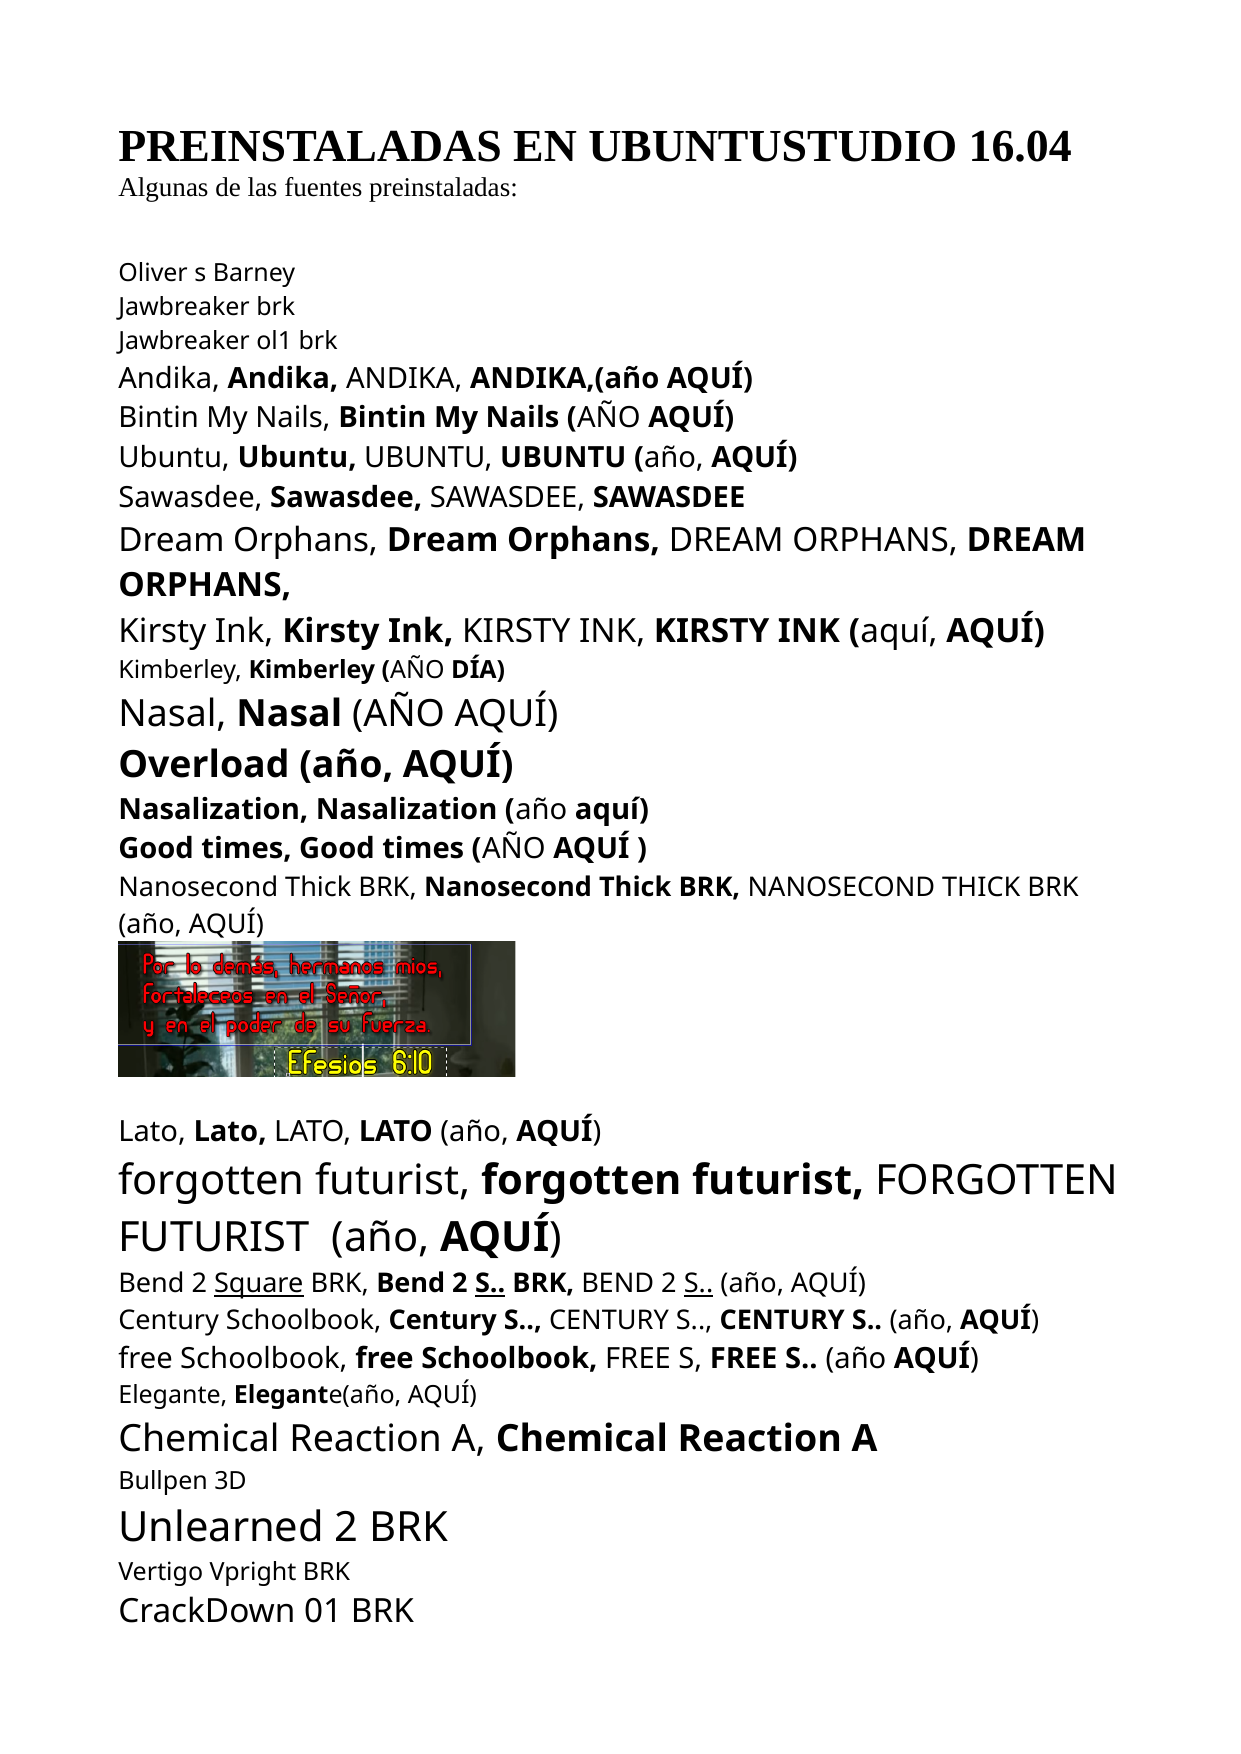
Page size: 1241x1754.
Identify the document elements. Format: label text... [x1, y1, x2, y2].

text Jawbreaker brk [118, 289, 1122, 323]
text Algunas de las fuentes preinstaladas: [118, 171, 1122, 202]
text Century Schoolbook, Century S.., CENTURY S.., CENTURY S.. (año, AQUÍ) [118, 1301, 1122, 1337]
text Unlearned 2 BRK [118, 1496, 1122, 1553]
text Bintin My Nails, Bintin My Nails (AÑO AQUÍ) [118, 397, 1122, 436]
text free Schoolbook, free Schoolbook, FREE S, FREE S.. (año AQUÍ) [118, 1337, 1122, 1377]
text Good times, Good times (AÑO AQUÍ ) [118, 828, 1122, 867]
text Nasal, Nasal (AÑO AQUÍ) [118, 686, 1122, 737]
text Nasalization, Nasalization (año aquí) [118, 788, 1122, 828]
text Ubuntu, Ubuntu, UBUNTU, UBUNTU (año, AQUÍ) [118, 436, 1122, 476]
text Chemical Reaction A, Chemical Reaction A [118, 1411, 1122, 1462]
text Bullpen 3D [118, 1462, 1122, 1496]
text Dream Orphans, Dream Orphans, DREAM ORPHANS, DREAM ORPHANS, [118, 516, 1122, 606]
text Oliver s Barney [118, 255, 1122, 289]
text Elegante, Elegante(año, AQUÍ) [118, 1377, 1122, 1411]
text Vertigo Vpright BRK [118, 1553, 1122, 1587]
text Lato, Lato, LATO, LATO (año, AQUÍ) [118, 1111, 1122, 1150]
text Sawasdee, Sawasdee, SAWASDEE, SAWASDEE [118, 476, 1122, 516]
text Overload (año, AQUÍ) [118, 737, 1122, 788]
text Kimberley, Kimberley (AÑO DÍA) [118, 652, 1122, 686]
text PREINSTALADAS EN UBUNTUSTUDIO 16.04 [118, 118, 1122, 171]
picture [118, 941, 516, 1077]
text CrackDown 01 BRK [118, 1587, 1122, 1633]
text Andika, Andika, ANDIKA, ANDIKA,(año AQUÍ) [118, 357, 1122, 397]
text forgotten futurist, forgotten futurist, FORGOTTEN FUTURIST (año, AQUÍ) [118, 1150, 1122, 1264]
text Jawbreaker ol1 brk [118, 323, 1122, 357]
text Nanosecond Thick BRK, Nanosecond Thick BRK, NANOSECOND THICK BRK (año, AQUÍ) [118, 867, 1122, 941]
text Bend 2 Square BRK, Bend 2 S.. BRK, BEND 2 S.. (año, AQUÍ) [118, 1264, 1122, 1301]
text Kirsty Ink, Kirsty Ink, KIRSTY INK, KIRSTY INK (aquí, AQUÍ) [118, 606, 1122, 652]
